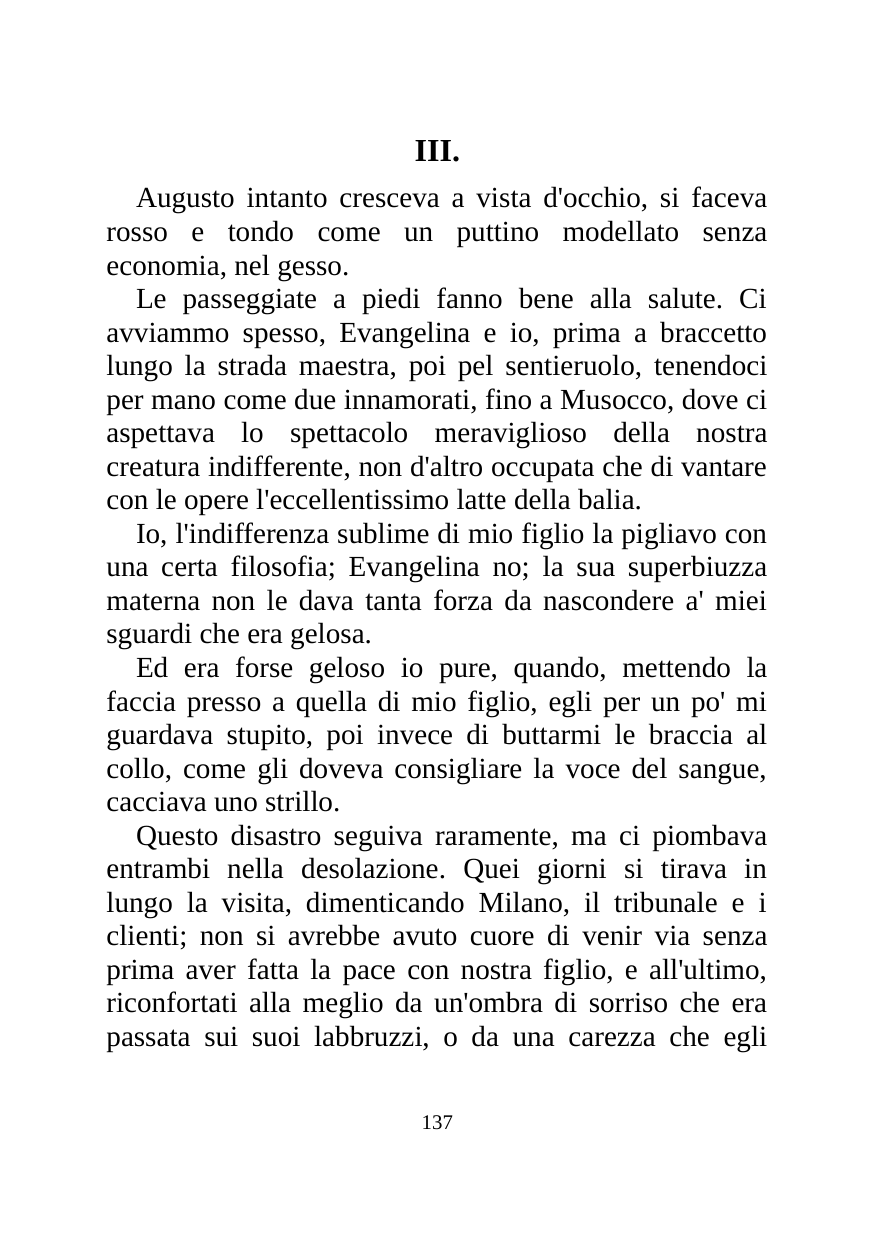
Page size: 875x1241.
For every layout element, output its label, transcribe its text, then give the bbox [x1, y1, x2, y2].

text Le passeggiate a piedi fanno bene alla salute. Ci avviammo spesso, Evangelina e io, prima a braccetto lungo la strada maestra, poi pel sentieruolo, tenendoci per mano come due innamorati, fino a Musocco, dove ci aspettava lo spettacolo meraviglioso della nostra creatura indifferente, non d'altro occupata che di vantare con le opere l'eccellentissimo latte della balia. [106, 281, 768, 516]
text Augusto intanto cresceva a vista d'occhio, si faceva rosso e tondo come un puttino modellato senza economia, nel gesso. [106, 181, 768, 281]
text Io, l'indifferenza sublime di mio figlio la pigliavo con una certa filosofia; Evangelina no; la sua superbiuzza materna non le dava tanta forza da nascondere a' miei sguardi che era gelosa. [106, 516, 768, 650]
subtitle III. [106, 131, 768, 168]
text Ed era forse geloso io pure, quando, mettendo la faccia presso a quella di mio figlio, egli per un po' mi guardava stupito, poi invece di buttarmi le braccia al collo, come gli doveva consigliare la voce del sangue, cacciava uno strillo. [106, 650, 768, 818]
text Questo disastro seguiva raramente, ma ci piombava entrambi nella desolazione. Quei giorni si tirava in lungo la visita, dimenticando Milano, il tribunale e i clienti; non si avrebbe avuto cuore di venir via senza prima aver fatta la pace con nostra figlio, e all'ultimo, riconfortati alla meglio da un'ombra di sorriso che era passata sui suoi labbruzzi, o da una carezza che egli [106, 818, 768, 1053]
